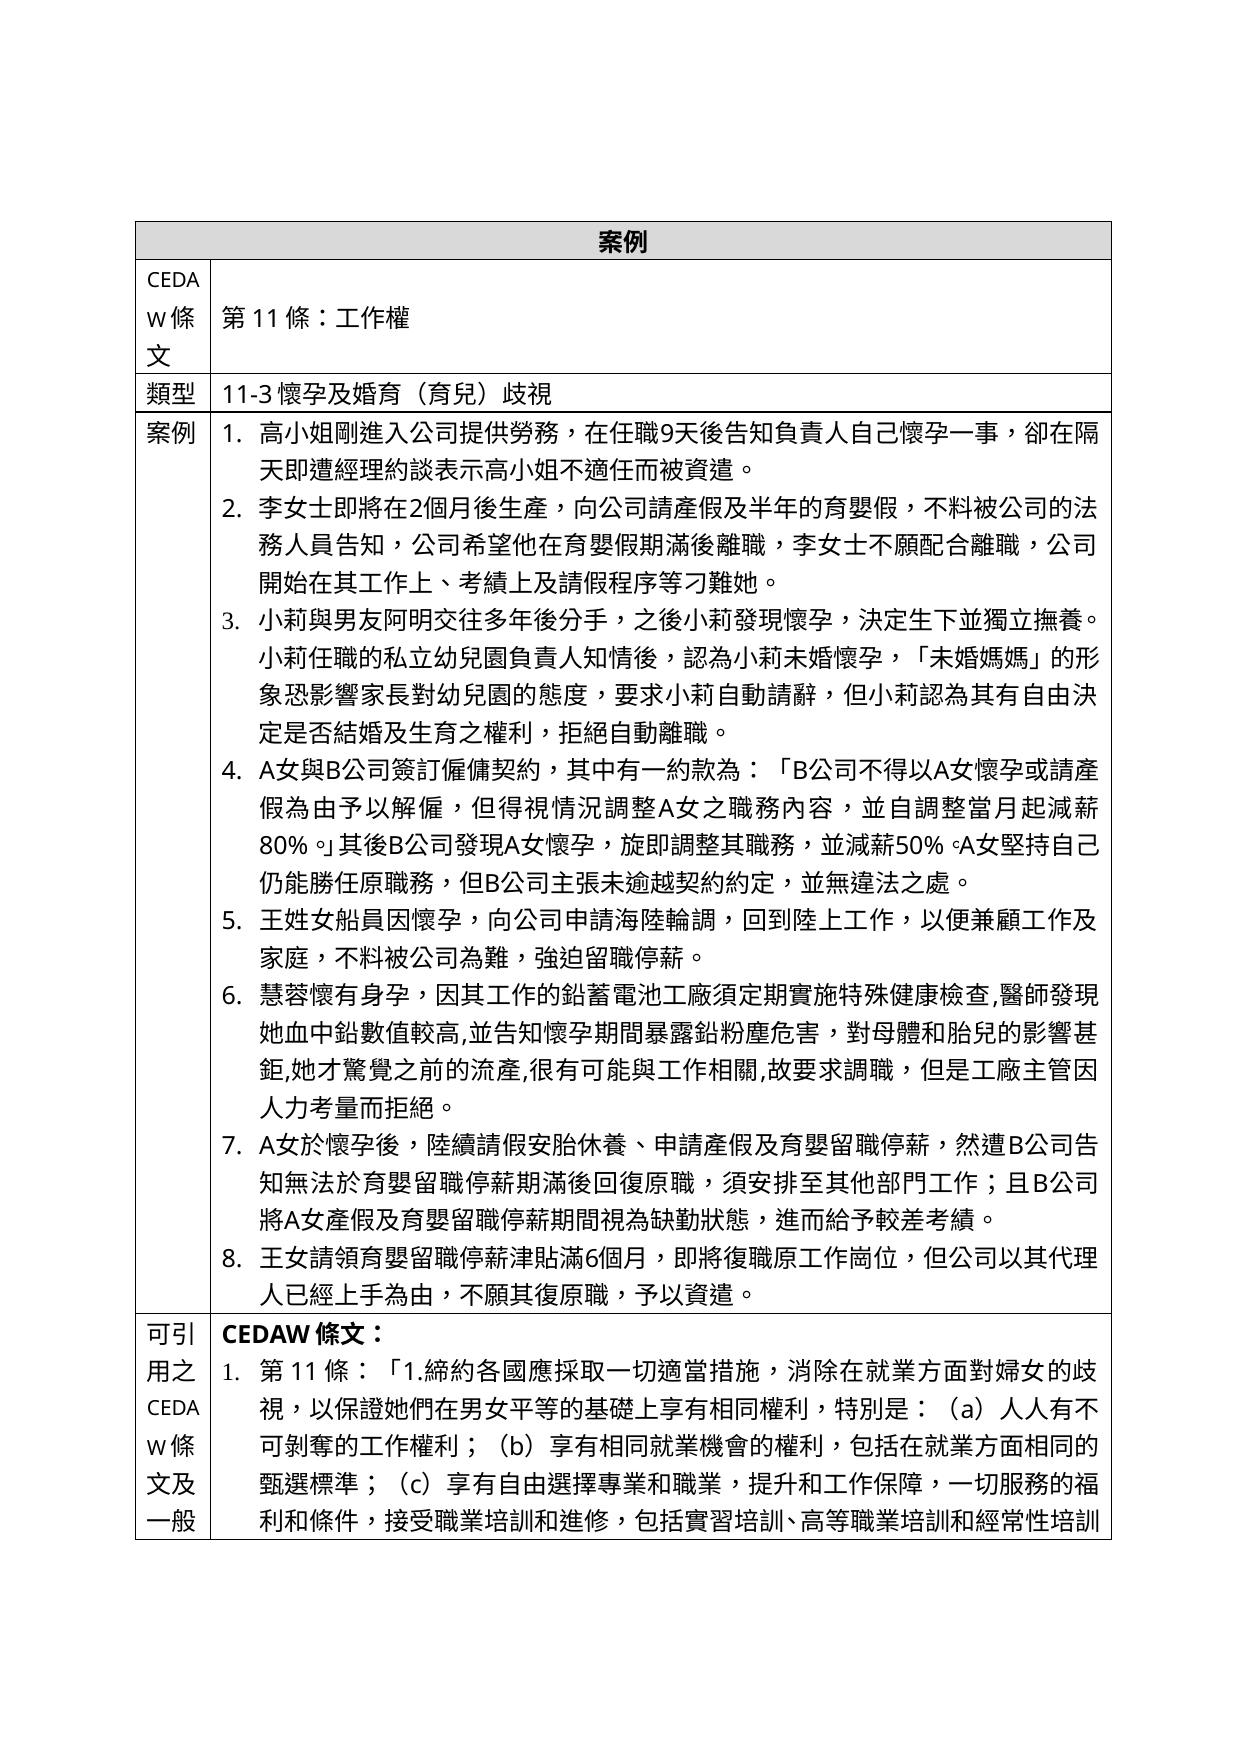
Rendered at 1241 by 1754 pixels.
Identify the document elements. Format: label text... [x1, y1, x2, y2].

table_header 案例 [136, 222, 1111, 259]
table_cell CEDAW條文 [136, 260, 210, 373]
table_cell 高小姐剛進入公司提供勞務，在任職9天後告知負責人自己懷孕一事，卻在隔天即遭經理約談表示高小姐不適任而被資遣。 李女士即將在2個月後生產，向公司請產假及半年的育嬰假，不料被公司的法務人員告知，公司希望他在育嬰假期滿後離職，李女士不願配合離職，公司開始在其工作上、考績上及請假程序等刁難她。 小莉與男友阿明交往多年後分手，之後小莉發現懷孕，決定生下並獨立撫養。小莉任職的私立幼兒園負責人知情後，認為小莉未婚懷孕，「未婚媽媽」的形象恐影響家長對幼兒園的態度，要求小莉自動請辭，但小莉認為其有自由決定是否結婚及生育之權利，拒絕自動離職。 A女與B公司簽訂僱傭契約，其中有一約款為：「B公司不得以A女懷孕或請產假為由予以解僱，但得視情況調整A女之職務內容，並自調整當月起減薪80%。」其後B公司發現A女懷孕，旋即調整其職務，並減薪50%。A女堅持自己仍能勝任原職務，但B公司主張未逾越契約約定，並無違法之處。 王姓女船員因懷孕，向公司申請海陸輪調，回到陸上工作，以便兼顧工作及家庭，不料被公司為難，強迫留職停薪。 慧蓉懷有身孕，因其工作的鉛蓄電池工廠須定期實施特殊健康檢查,醫師發現她血中鉛數值較高,並告知懷孕期間暴露鉛粉塵危害，對母體和胎兒的影響甚鉅,她才驚覺之前的流產,很有可能與工作相關,故要求調職，但是工廠主管因人力考量而拒絕。 A女於懷孕後，陸續請假安胎休養、申請產假及育嬰留職停薪，然遭B公司告知無法於育嬰留職停薪期滿後回復原職，須安排至其他部門工作；且B公司將A女產假及育嬰留職停薪期間視為缺勤狀態，進而給予較差考績。 王女請領育嬰留職停薪津貼滿6個月，即將復職原工作崗位，但公司以其代理人已經上手為由，不願其復原職，予以資遣。 [211, 413, 1111, 1312]
table_cell CEDAW條文： 第11條：「1.締約各國應採取一切適當措施，消除在就業方面對婦女的歧視，以保證她們在男女平等的基礎上享有相同權利，特別是：（a）人人有不可剝奪的工作權利；（b）享有相同就業機會的權利，包括在就業方面相同的甄選標準；（c）享有自由選擇專業和職業，提升和工作保障，一切服務的福利和條件，接受職業培訓和進修，包括實習培訓、高等職業培訓和經常性培訓 [211, 1314, 1111, 1538]
table_cell 類型 [136, 374, 210, 411]
table_cell 可引用之CEDAW條文及一般 [136, 1314, 210, 1538]
table_cell 案例 [136, 413, 210, 1312]
table_cell 11-3懷孕及婚育（育兒）歧視 [211, 374, 1111, 411]
table_cell 第11條：工作權 [211, 260, 1111, 373]
